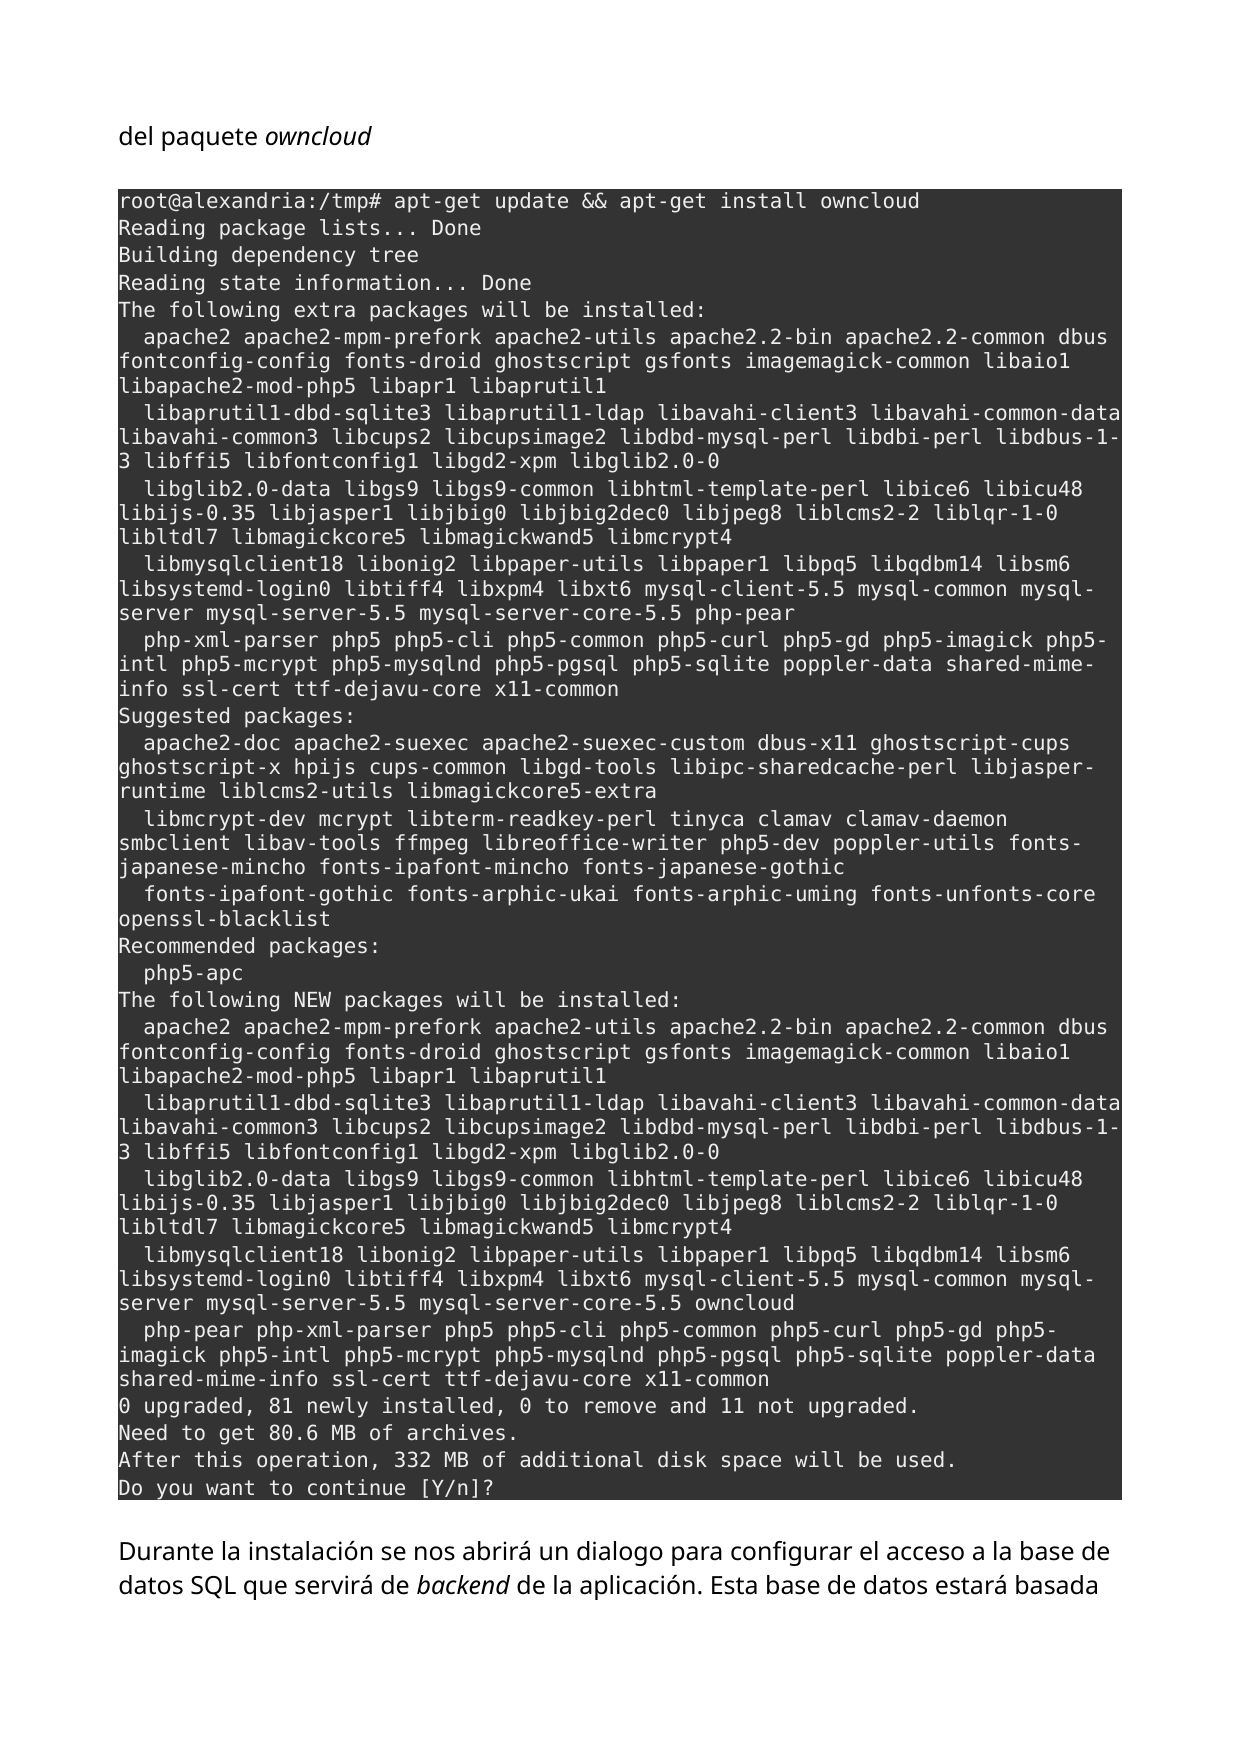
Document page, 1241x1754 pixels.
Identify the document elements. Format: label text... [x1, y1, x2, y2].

text libmysqlclient18 libonig2 libpaper-utils libpaper1 libpq5 libqdbm14 libsm6 libsystemd-login0 libtiff4 libxpm4 libxt6 mysql-client-5.5 mysql-common mysql-server mysql-server-5.5 mysql-server-core-5.5 owncloud [118, 1243, 1122, 1315]
text apache2 apache2-mpm-prefork apache2-utils apache2.2-bin apache2.2-common dbus fontconfig-config fonts-droid ghostscript gsfonts imagemagick-common libaio1 libapache2-mod-php5 libapr1 libaprutil1 [118, 325, 1122, 398]
text fonts-ipafont-gothic fonts-arphic-ukai fonts-arphic-uming fonts-unfonts-core openssl-blacklist [118, 882, 1122, 931]
text libmcrypt-dev mcrypt libterm-readkey-perl tinyca clamav clamav-daemon smbclient libav-tools ffmpeg libreoffice-writer php5-dev poppler-utils fonts-japanese-mincho fonts-ipafont-mincho fonts-japanese-gothic [118, 807, 1122, 879]
text libmysqlclient18 libonig2 libpaper-utils libpaper1 libpq5 libqdbm14 libsm6 libsystemd-login0 libtiff4 libxpm4 libxt6 mysql-client-5.5 mysql-common mysql-server mysql-server-5.5 mysql-server-core-5.5 php-pear [118, 552, 1122, 625]
text libaprutil1-dbd-sqlite3 libaprutil1-ldap libavahi-client3 libavahi-common-data libavahi-common3 libcups2 libcupsimage2 libdbd-mysql-perl libdbi-perl libdbus-1-3 libffi5 libfontconfig1 libgd2-xpm libglib2.0-0 [118, 1091, 1122, 1164]
text Recommended packages: [118, 934, 1122, 958]
text apache2-doc apache2-suexec apache2-suexec-custom dbus-x11 ghostscript-cups ghostscript-x hpijs cups-common libgd-tools libipc-sharedcache-perl libjasper-runtime liblcms2-utils libmagickcore5-extra [118, 731, 1122, 804]
text Need to get 80.6 MB of archives. [118, 1421, 1122, 1446]
text 0 upgraded, 81 newly installed, 0 to remove and 11 not upgraded. [118, 1394, 1122, 1418]
text The following NEW packages will be installed: [118, 988, 1122, 1012]
text apache2 apache2-mpm-prefork apache2-utils apache2.2-bin apache2.2-common dbus fontconfig-config fonts-droid ghostscript gsfonts imagemagick-common libaio1 libapache2-mod-php5 libapr1 libaprutil1 [118, 1015, 1122, 1088]
text The following extra packages will be installed: [118, 298, 1122, 322]
text Building dependency tree [118, 243, 1122, 268]
text Reading package lists... Done [118, 216, 1122, 241]
text php5-apc [118, 961, 1122, 985]
text del paquete owncloud [118, 118, 1122, 152]
text Suggested packages: [118, 704, 1122, 728]
text Reading state information... Done [118, 271, 1122, 295]
text php-pear php-xml-parser php5 php5-cli php5-common php5-curl php5-gd php5-imagick php5-intl php5-mcrypt php5-mysqlnd php5-pgsql php5-sqlite poppler-data shared-mime-info ssl-cert ttf-dejavu-core x11-common [118, 1318, 1122, 1391]
text libaprutil1-dbd-sqlite3 libaprutil1-ldap libavahi-client3 libavahi-common-data libavahi-common3 libcups2 libcupsimage2 libdbd-mysql-perl libdbi-perl libdbus-1-3 libffi5 libfontconfig1 libgd2-xpm libglib2.0-0 [118, 401, 1122, 474]
text Durante la instalación se nos abrirá un dialogo para configurar el acceso a la base de datos SQL que servirá de backend de la aplicación. Esta base de datos estará basada [118, 1534, 1122, 1602]
text root@alexandria:/tmp# apt-get update && apt-get install owncloud [118, 189, 1122, 213]
text Do you want to continue [Y/n]? [118, 1476, 1122, 1500]
text After this operation, 332 MB of additional disk space will be used. [118, 1448, 1122, 1473]
text libglib2.0-data libgs9 libgs9-common libhtml-template-perl libice6 libicu48 libijs-0.35 libjasper1 libjbig0 libjbig2dec0 libjpeg8 liblcms2-2 liblqr-1-0 libltdl7 libmagickcore5 libmagickwand5 libmcrypt4 [118, 477, 1122, 549]
text php-xml-parser php5 php5-cli php5-common php5-curl php5-gd php5-imagick php5-intl php5-mcrypt php5-mysqlnd php5-pgsql php5-sqlite poppler-data shared-mime-info ssl-cert ttf-dejavu-core x11-common [118, 628, 1122, 701]
text libglib2.0-data libgs9 libgs9-common libhtml-template-perl libice6 libicu48 libijs-0.35 libjasper1 libjbig0 libjbig2dec0 libjpeg8 liblcms2-2 liblqr-1-0 libltdl7 libmagickcore5 libmagickwand5 libmcrypt4 [118, 1167, 1122, 1240]
